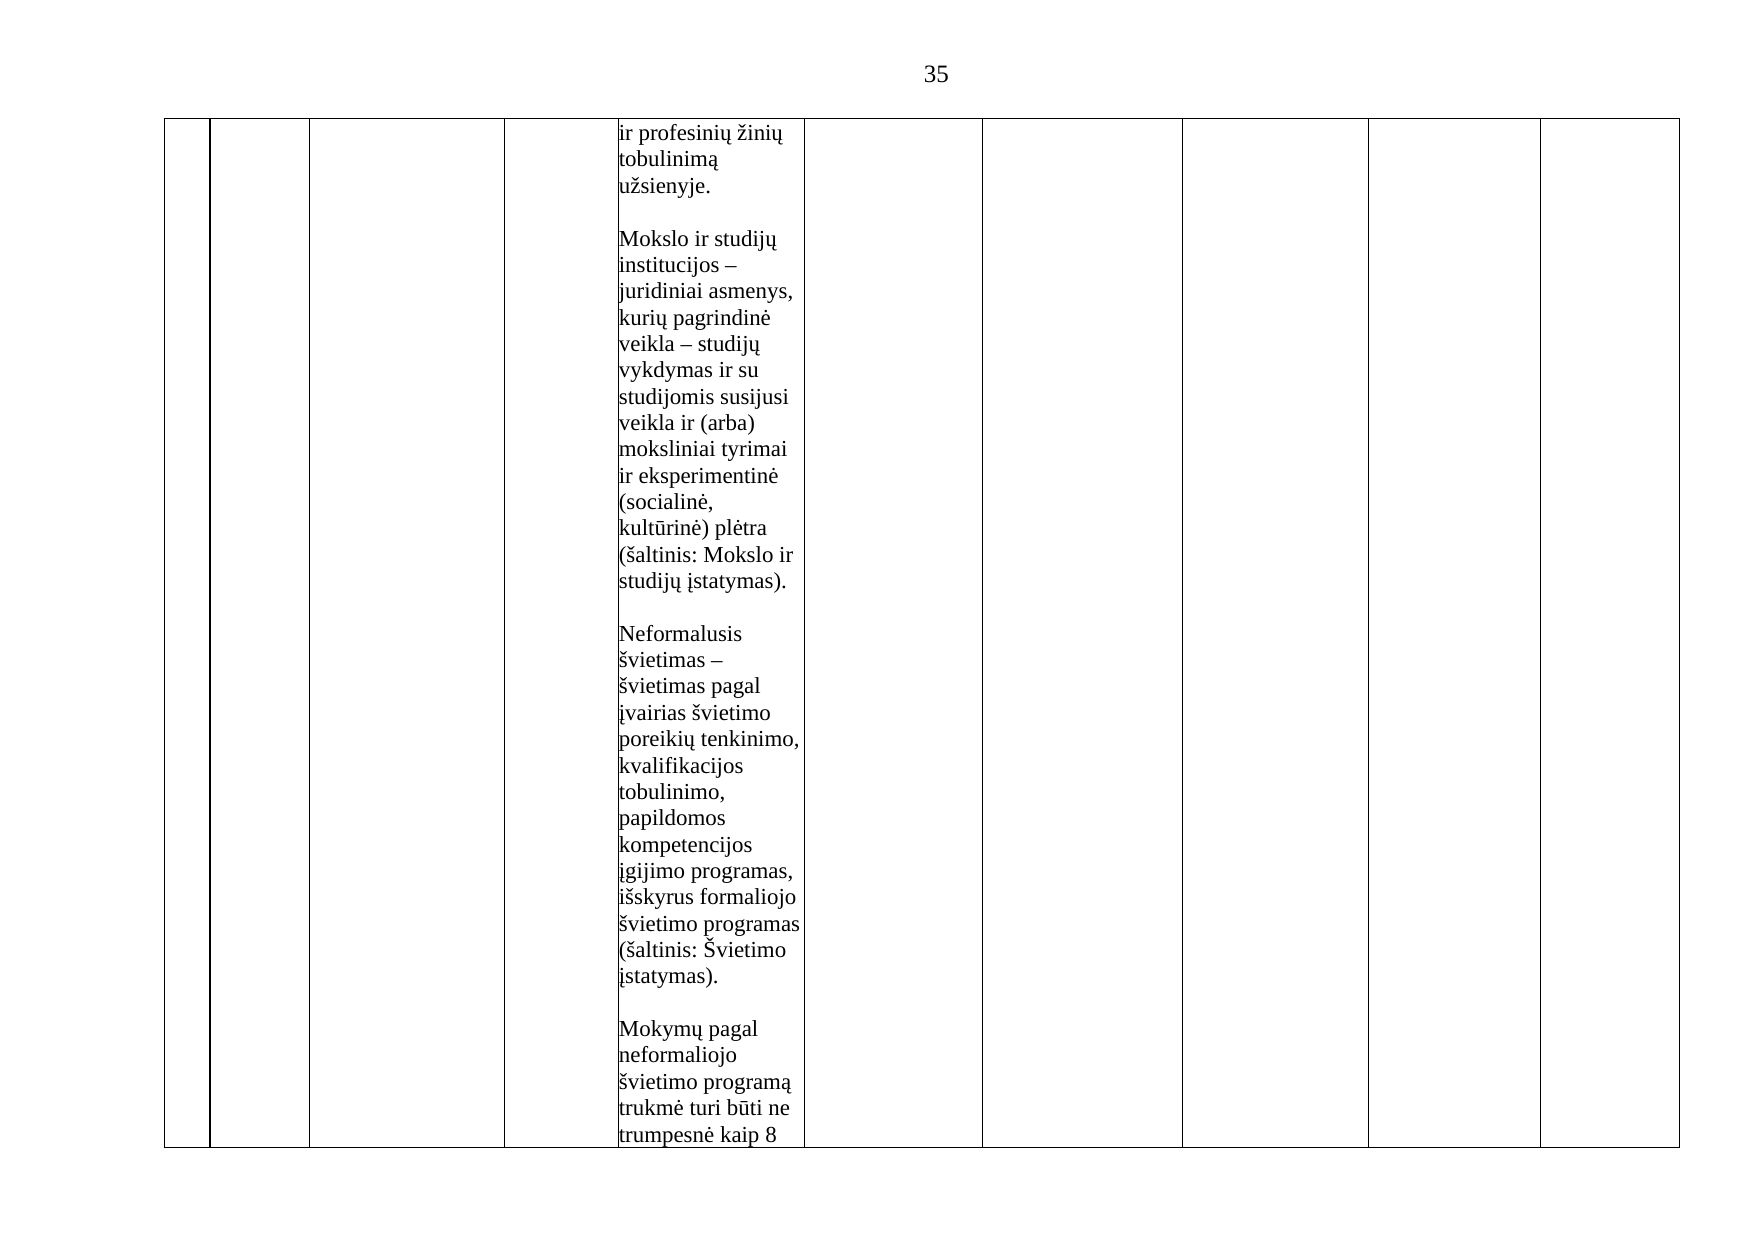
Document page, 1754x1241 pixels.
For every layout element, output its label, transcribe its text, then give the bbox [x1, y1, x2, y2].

table_cell [1541, 119, 1679, 1147]
table_cell [983, 119, 1182, 1147]
table_cell [165, 119, 209, 1147]
table_cell ir profesinių žinių tobulinimą užsienyje. Mokslo ir studijų institucijos – juridiniai asmenys, kurių pagrindinė veikla – studijų vykdymas ir su studijomis susijusi veikla ir (arba) moksliniai tyrimai ir eksperimentinė (socialinė, kultūrinė) plėtra (šaltinis: Mokslo ir studijų įstatymas). Neformalusis švietimas – švietimas pagal įvairias švietimo poreikių tenkinimo, kvalifikacijos tobulinimo, papildomos kompetencijos įgijimo programas, išskyrus formaliojo švietimo programas (šaltinis: Švietimo įstatymas). Mokymų pagal neformaliojo švietimo programą trukmė turi būti ne trumpesnė kaip 8 [619, 119, 804, 1147]
table_cell [310, 119, 504, 1147]
table_cell [505, 119, 618, 1147]
table_cell [1369, 119, 1540, 1147]
table_cell [211, 119, 309, 1147]
table_cell [805, 119, 982, 1147]
table_cell [1183, 119, 1368, 1147]
